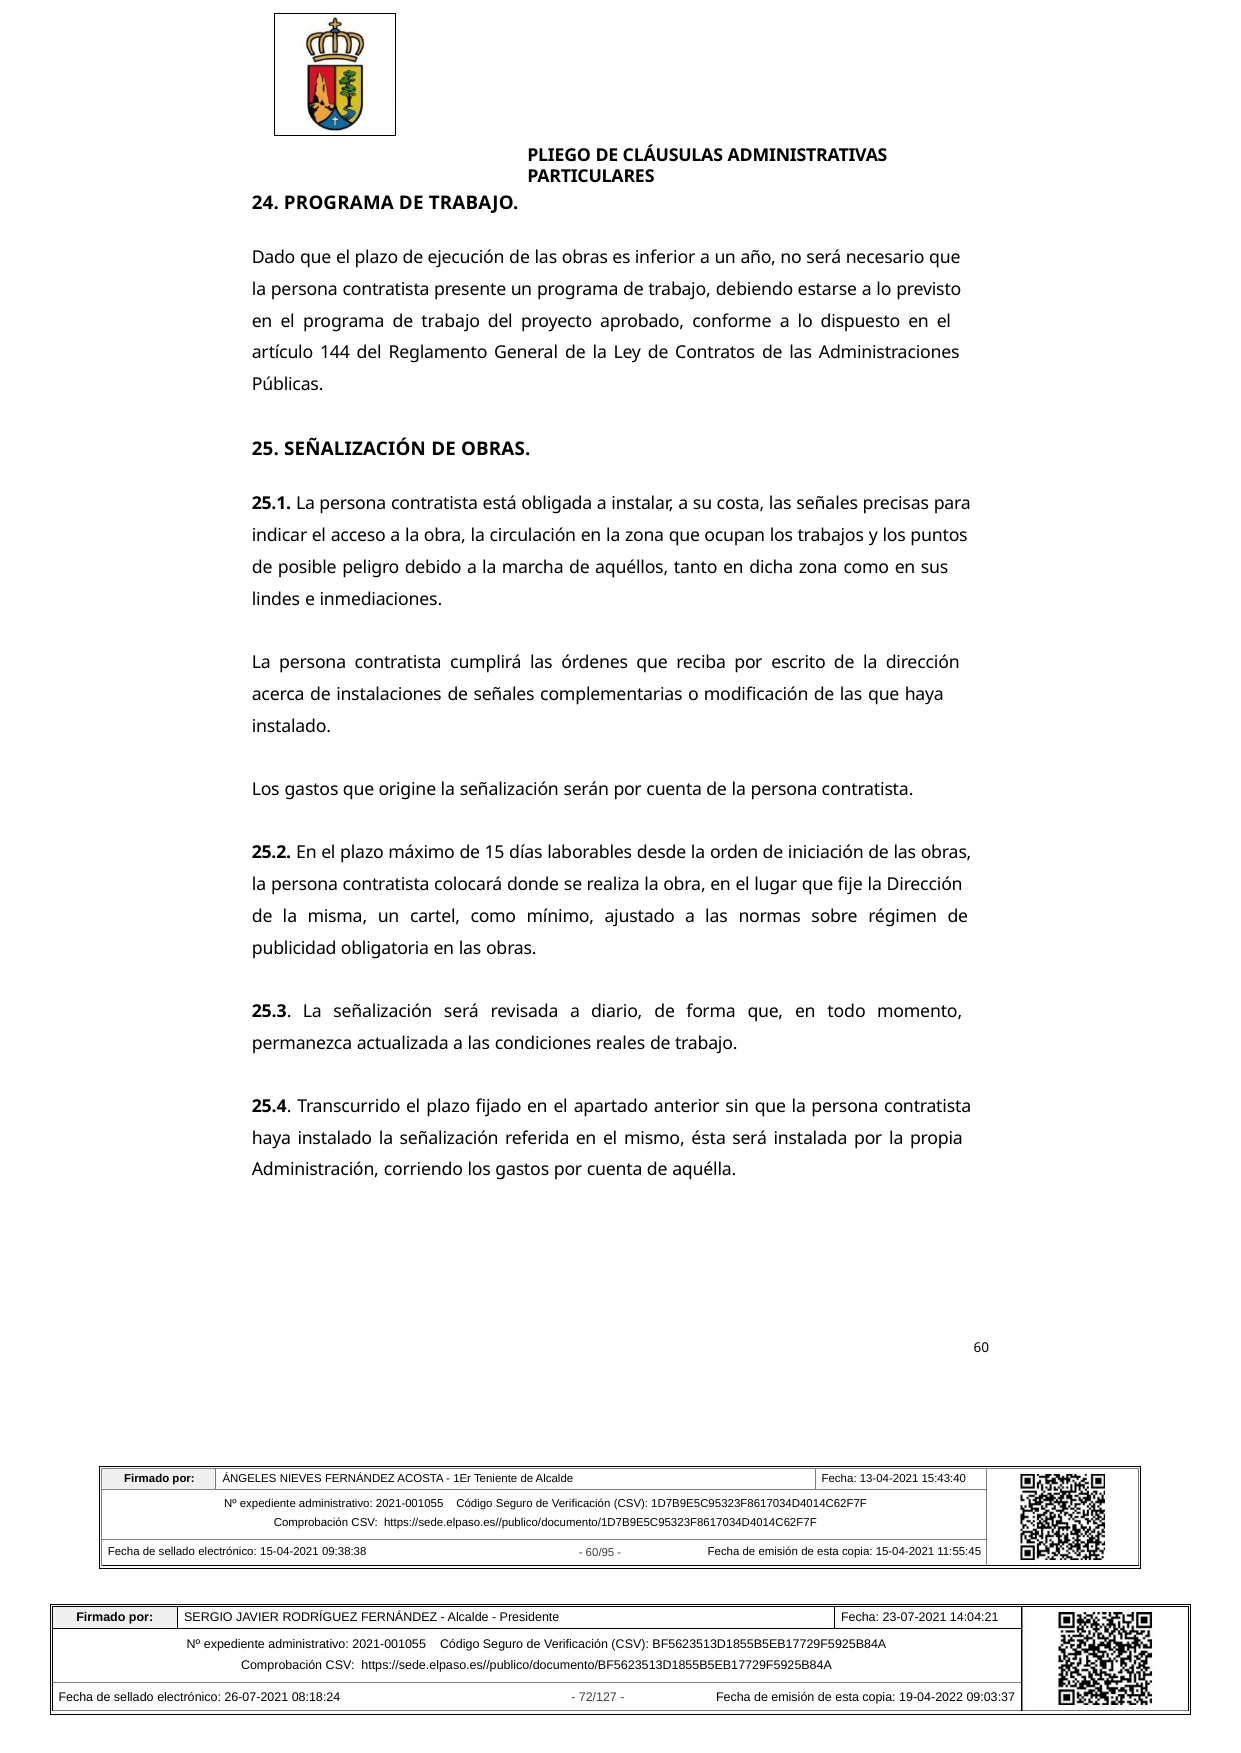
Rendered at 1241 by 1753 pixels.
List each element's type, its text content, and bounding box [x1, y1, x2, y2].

picture [275, 14, 395, 135]
text publicidad obligatoria en las obras. [252, 938, 1013, 958]
text Fecha de sellado electrónico: 15-04-2021 09:38:38 [108, 1546, 390, 1558]
text Fecha de sellado electrónico: 26-07-2021 08:18:24 [58, 1690, 365, 1704]
text Fecha: 23-07-2021 14:04:21 [841, 1610, 1022, 1624]
text 4. PROGRAMA DE TRABAJO. [262, 191, 542, 214]
text en el programa de trabajo del proyecto aprobado, conforme a lo dispuesto en el [252, 311, 1013, 331]
text Comprobación CSV: https://sede.elpaso.es//publico/documento/1D7B9E5C95323F8617034D4014C62F7F [273, 1517, 889, 1529]
text Firmado por: [124, 1473, 211, 1485]
text 5.3. La señalización será revisada a diario, de forma que, en todo momento, [261, 1001, 1013, 1021]
text de posible peligro debido a la marcha de aquéllos, tanto en dicha zona como en sus [252, 557, 1013, 578]
text permanezca actualizada a las condiciones reales de trabajo. [252, 1033, 796, 1053]
text indicar el acceso a la obra, la circulación en la zona que ocupan los trabajos y los puntos [252, 525, 1013, 546]
text 60 [973, 1339, 1009, 1356]
text 2 [252, 198, 258, 206]
text 2 [252, 509, 261, 514]
text Los gastos que origine la señalización serán por cuenta de la persona contratista. [252, 779, 960, 800]
text 2 [252, 1001, 261, 1015]
text lindes e inmediaciones. [252, 589, 1013, 609]
text acerca de instalaciones de señales complementarias o modificación de las que haya [252, 684, 1013, 704]
text artículo 144 del Reglamento General de la Ley de Contratos de las Administraciones [252, 342, 1013, 363]
text - 72/127 - [571, 1691, 643, 1705]
text PLIEGO DE CLÁUSULAS ADMINISTRATIVAS PARTICULARES [527, 145, 1013, 187]
text 2 [252, 191, 262, 214]
text 2 [252, 1101, 257, 1109]
text de la misma, un cartel, como mínimo, ajustado a las normas sobre régimen de [252, 906, 1013, 926]
text 2 [252, 444, 258, 452]
picture [51, 1605, 1190, 1714]
text 5.2. En el plazo máximo de 15 días laborables desde la orden de iniciación de las obras, [261, 842, 1013, 863]
text - 60/95 - [578, 1546, 638, 1559]
text Fecha de emisión de esta copia: 15-04-2021 11:55:45 [707, 1546, 1006, 1558]
text Firmado por: [76, 1610, 172, 1624]
text 2 [252, 858, 261, 863]
text haya instalado la señalización referida en el mismo, ésta será instalada por la propia [252, 1128, 1013, 1148]
text 2 [252, 493, 261, 507]
text ÁNGELES NIEVES FERNÁNDEZ ACOSTA - 1Er Teniente de Alcalde [222, 1473, 601, 1485]
text Administración, corriendo los gastos por cuenta de aquélla. [252, 1159, 1013, 1180]
text la persona contratista colocará donde se realiza la obra, en el lugar que fije la Dirección [252, 874, 1013, 894]
text 2 [252, 437, 262, 460]
text Dado que el plazo de ejecución de las obras es inferior a un año, no será necesario que [252, 247, 1013, 267]
text Fecha de emisión de esta copia: 19-04-2022 09:03:37 [716, 1690, 1040, 1704]
text 2 [252, 498, 257, 506]
text 5.4. Transcurrido el plazo fijado en el apartado anterior sin que la persona contratista [261, 1096, 1013, 1116]
text 5. SEÑALIZACIÓN DE OBRAS. [262, 437, 546, 460]
text Nº expediente administrativo: 2021-001055 Código Seguro de Verificación (CSV): BF5623513D1855B5EB17729F5925B84A [186, 1638, 912, 1652]
text 2 [252, 1006, 257, 1014]
text La persona contratista cumplirá las órdenes que reciba por escrito de la dirección [252, 652, 1013, 673]
picture [100, 1467, 1140, 1568]
text Comprobación CSV: https://sede.elpaso.es//publico/documento/BF5623513D1855B5EB17729F5925B84A [241, 1658, 912, 1672]
text 2 [252, 842, 261, 856]
text 2 [252, 1096, 261, 1110]
text 2 [252, 847, 257, 855]
text 5.1. La persona contratista está obligada a instalar, a su costa, las señales precisas para [261, 493, 1014, 514]
text Nº expediente administrativo: 2021-001055 Código Seguro de Verificación (CSV): 1D7B9E5C95323F8617034D4014C62F7F [224, 1498, 889, 1511]
text Públicas. [252, 374, 1013, 395]
text instalado. [252, 716, 1013, 736]
text Fecha: 13-04-2021 15:43:40 [821, 1473, 987, 1485]
text la persona contratista presente un programa de trabajo, debiendo estarse a lo previsto [252, 279, 1013, 299]
text SERGIO JAVIER RODRÍGUEZ FERNÁNDEZ - Alcalde - Presidente [184, 1610, 586, 1624]
